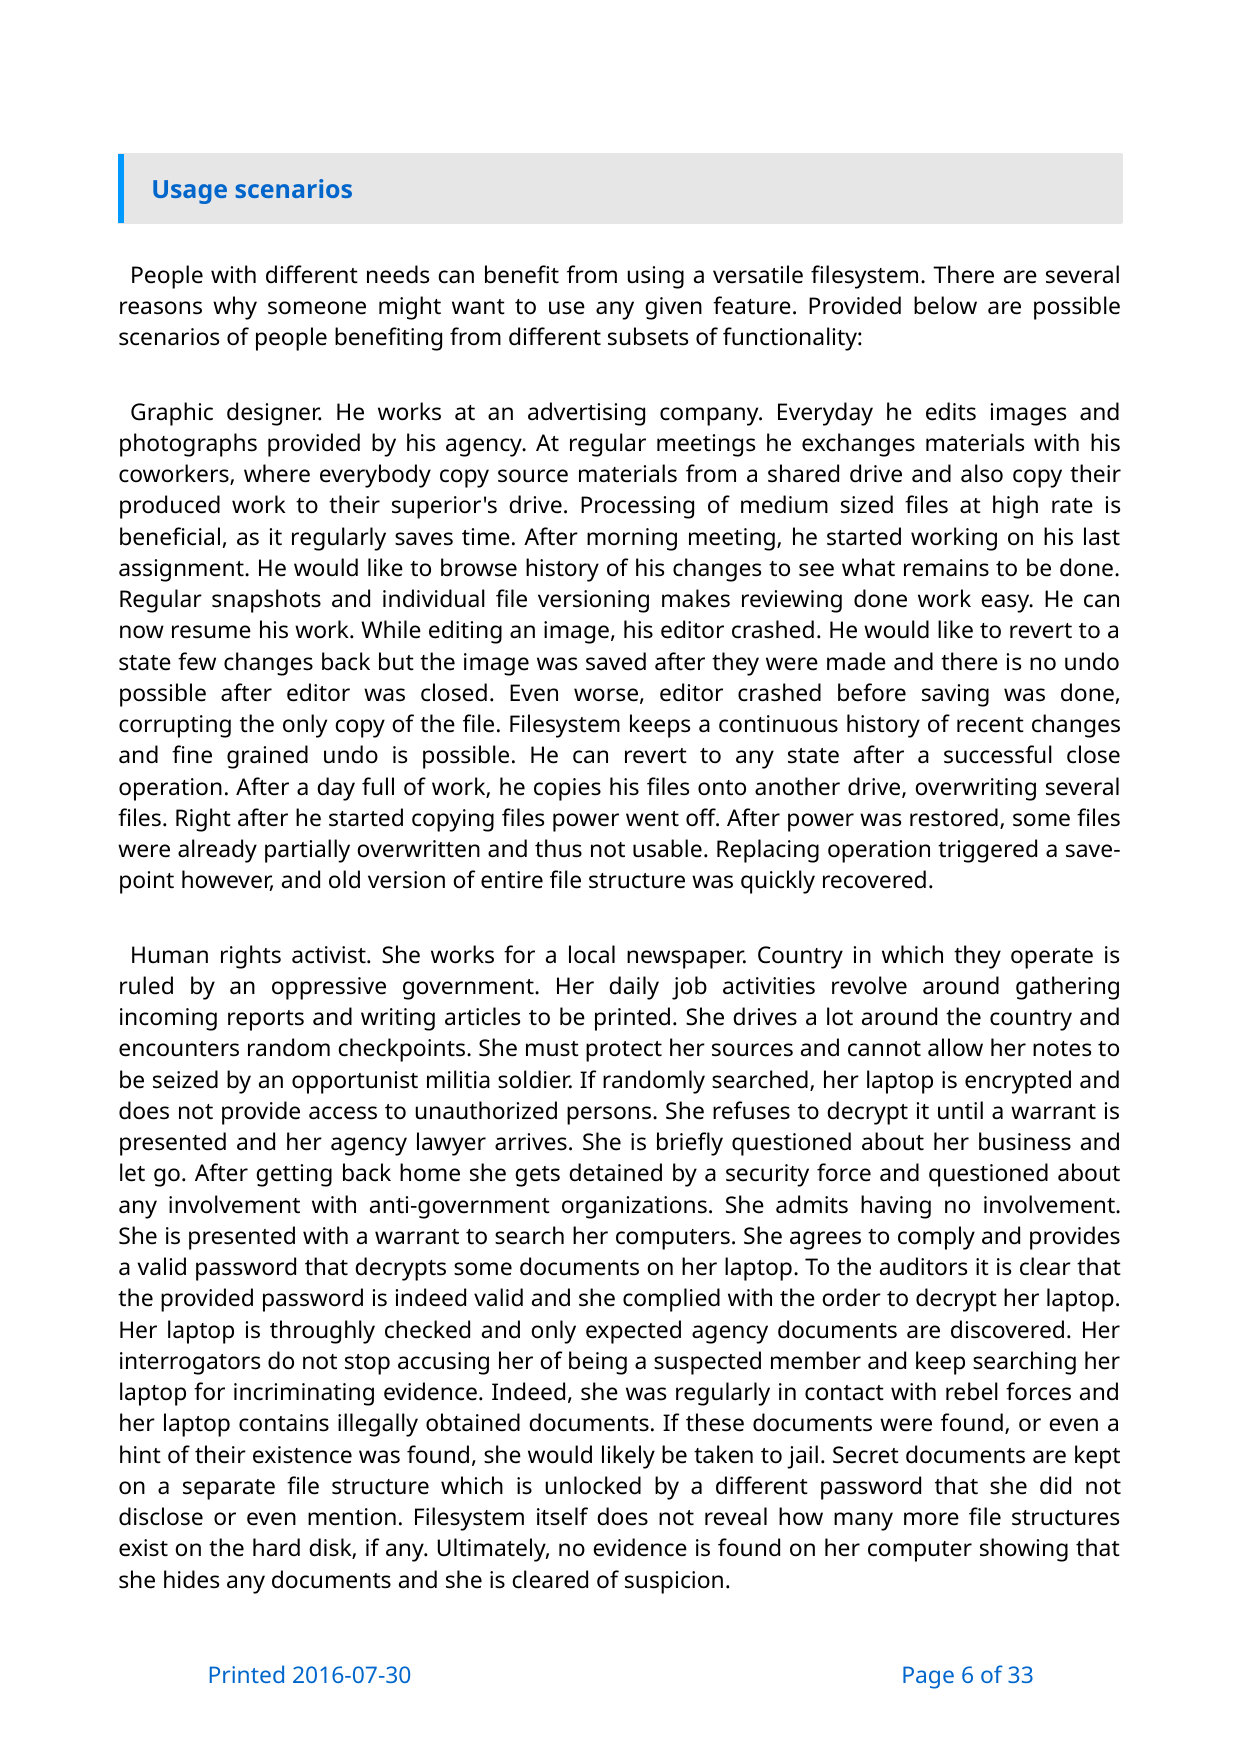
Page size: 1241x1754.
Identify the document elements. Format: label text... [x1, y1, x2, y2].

text Human rights activist. She works for a local newspaper. Country in which they operate is ruled by an oppressive government. Her daily job activities revolve around gathering incoming reports and writing articles to be printed. She drives a lot around the country and encounters random checkpoints. She must protect her sources and cannot allow her notes to be seized by an opportunist militia soldier. If randomly searched, her laptop is encrypted and does not provide access to unauthorized persons. She refuses to decrypt it until a warrant is presented and her agency lawyer arrives. She is briefly questioned about her business and let go. After getting back home she gets detained by a security force and questioned about any involvement with anti-government organizations. She admits having no involvement. She is presented with a warrant to search her computers. She agrees to comply and provides a valid password that decrypts some documents on her laptop. To the auditors it is clear that the provided password is indeed valid and she complied with the order to decrypt her laptop. Her laptop is throughly checked and only expected agency documents are discovered. Her interrogators do not stop accusing her of being a suspected member and keep searching her laptop for incriminating evidence. Indeed, she was regularly in contact with rebel forces and her laptop contains illegally obtained documents. If these documents were found, or even a hint of their existence was found, she would likely be taken to jail. Secret documents are kept on a separate file structure which is unlocked by a different password that she did not disclose or even mention. Filesystem itself does not reveal how many more file structures exist on the hard disk, if any. Ultimately, no evidence is found on her computer showing that she hides any documents and she is cleared of suspicion. [118, 939, 1122, 1595]
text People with different needs can benefit from using a versatile filesystem. There are several reasons why someone might want to use any given feature. Provided below are possible scenarios of people benefiting from different subsets of functionality: [118, 259, 1122, 352]
text Graphic designer. He works at an advertising company. Everyday he edits images and photographs provided by his agency. At regular meetings he exchanges materials with his coworkers, where everybody copy source materials from a shared drive and also copy their produced work to their superior's drive. Processing of medium sized files at high rate is beneficial, as it regularly saves time. After morning meeting, he started working on his last assignment. He would like to browse history of his changes to see what remains to be done. Regular snapshots and individual file versioning makes reviewing done work easy. He can now resume his work. While editing an image, his editor crashed. He would like to revert to a state few changes back but the image was saved after they were made and there is no undo possible after editor was closed. Even worse, editor crashed before saving was done, corrupting the only copy of the file. Filesystem keeps a continuous history of recent changes and fine grained undo is possible. He can revert to any state after a successful close operation. After a day full of work, he copies his files onto another drive, overwriting several files. Right after he started copying files power went off. After power was restored, some files were already partially overwritten and thus not usable. Replacing operation triggered a save-point however, and old version of entire file structure was quickly recovered. [118, 396, 1122, 896]
subtitle Usage scenarios [124, 155, 1122, 223]
